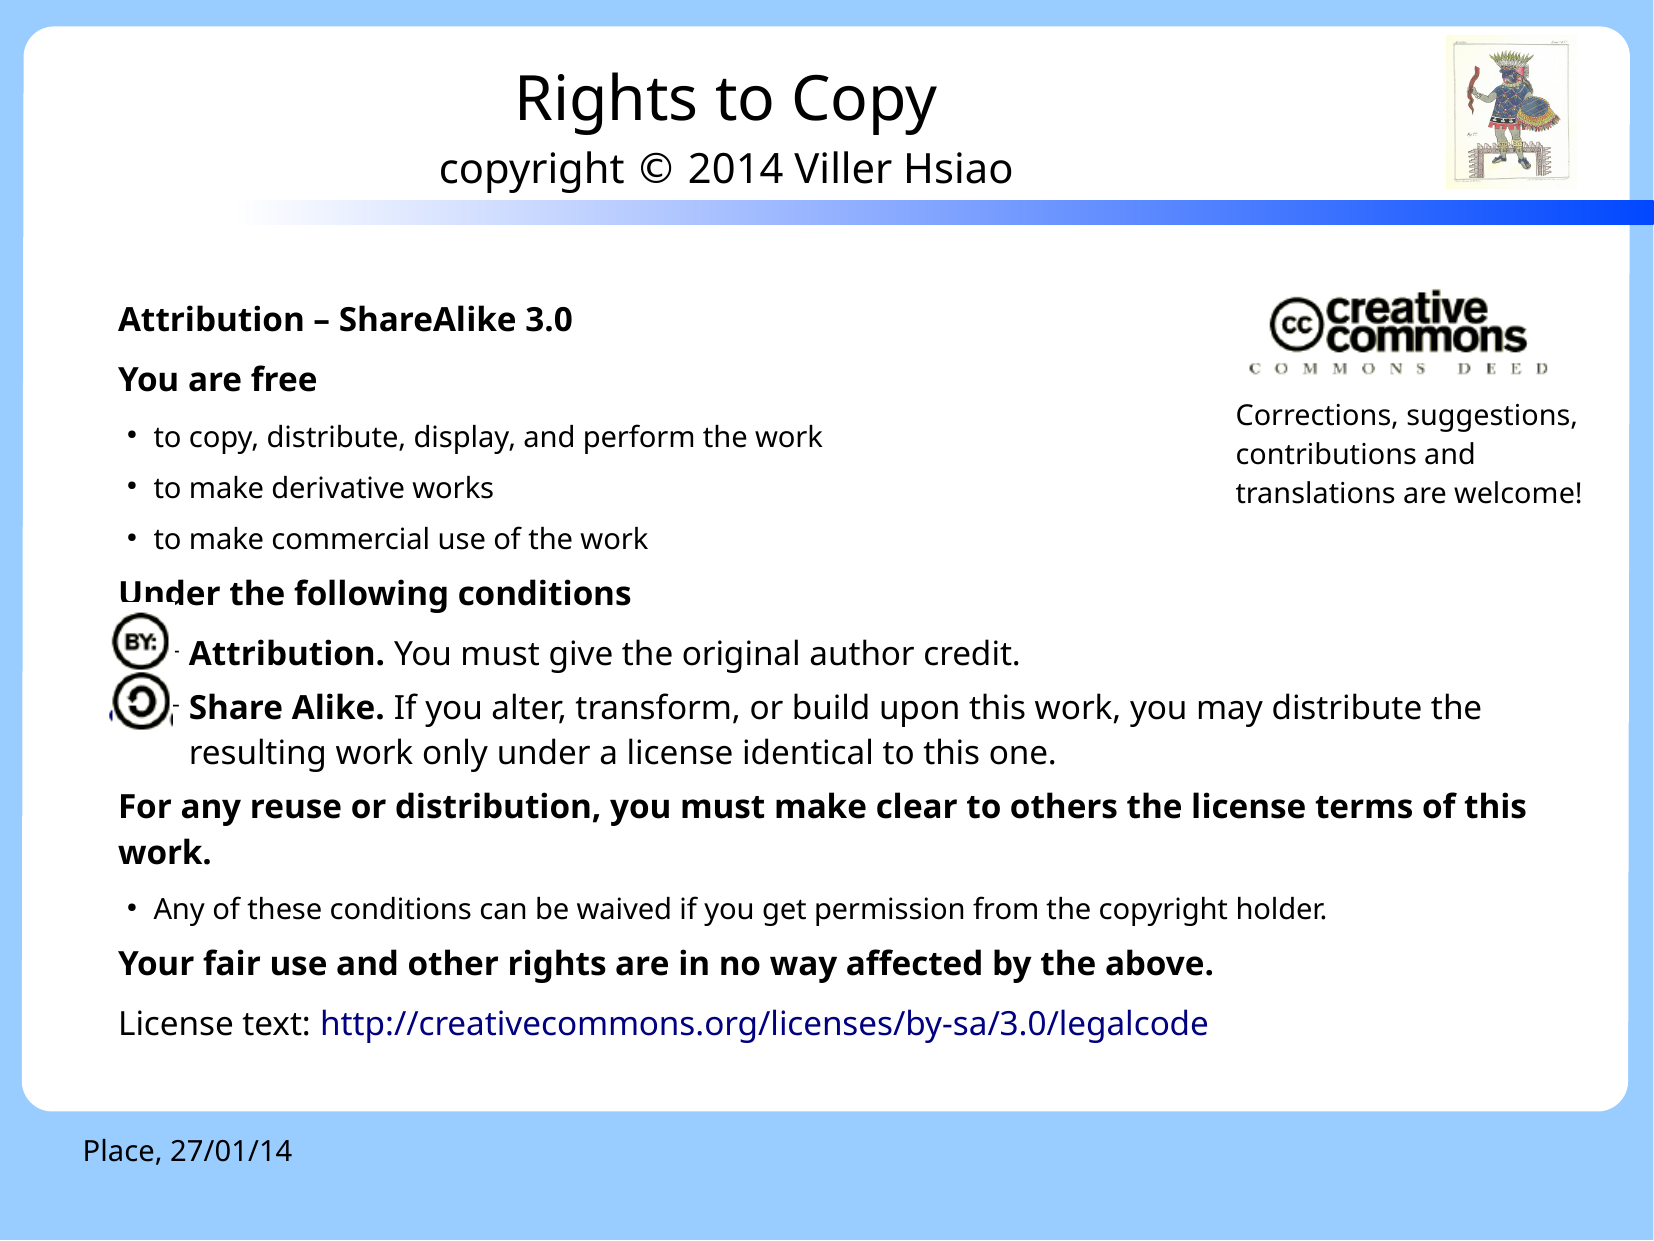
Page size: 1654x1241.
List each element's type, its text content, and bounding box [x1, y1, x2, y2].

list Attribution – ShareAlike 3.0 You are free to copy, distribute, display, and perform the work to make derivative works to make commercial use of the work Under the following conditions Attribution. You must give the original author credit. Share Alike. If you alter, transform, or build upon this work, you may distribute the resulting work only under a license identical to this one. For any reuse or distribution, you must make clear to others the license terms of this work. Any of these conditions can be waived if you get permission from the copyright holder. Your fair use and other rights are in no way affected by the above. License text: http://creativecommons.org/licenses/by-sa/3.0/legalcode [82, 236, 1571, 1055]
text_box Corrections, suggestions, contributions and translations are welcome! [1181, 394, 1595, 514]
title Rights to Copy copyright © 2014 Viller Hsiao [82, 49, 1371, 201]
picture [1228, 258, 1577, 384]
picture [106, 602, 175, 733]
picture [1446, 35, 1577, 189]
